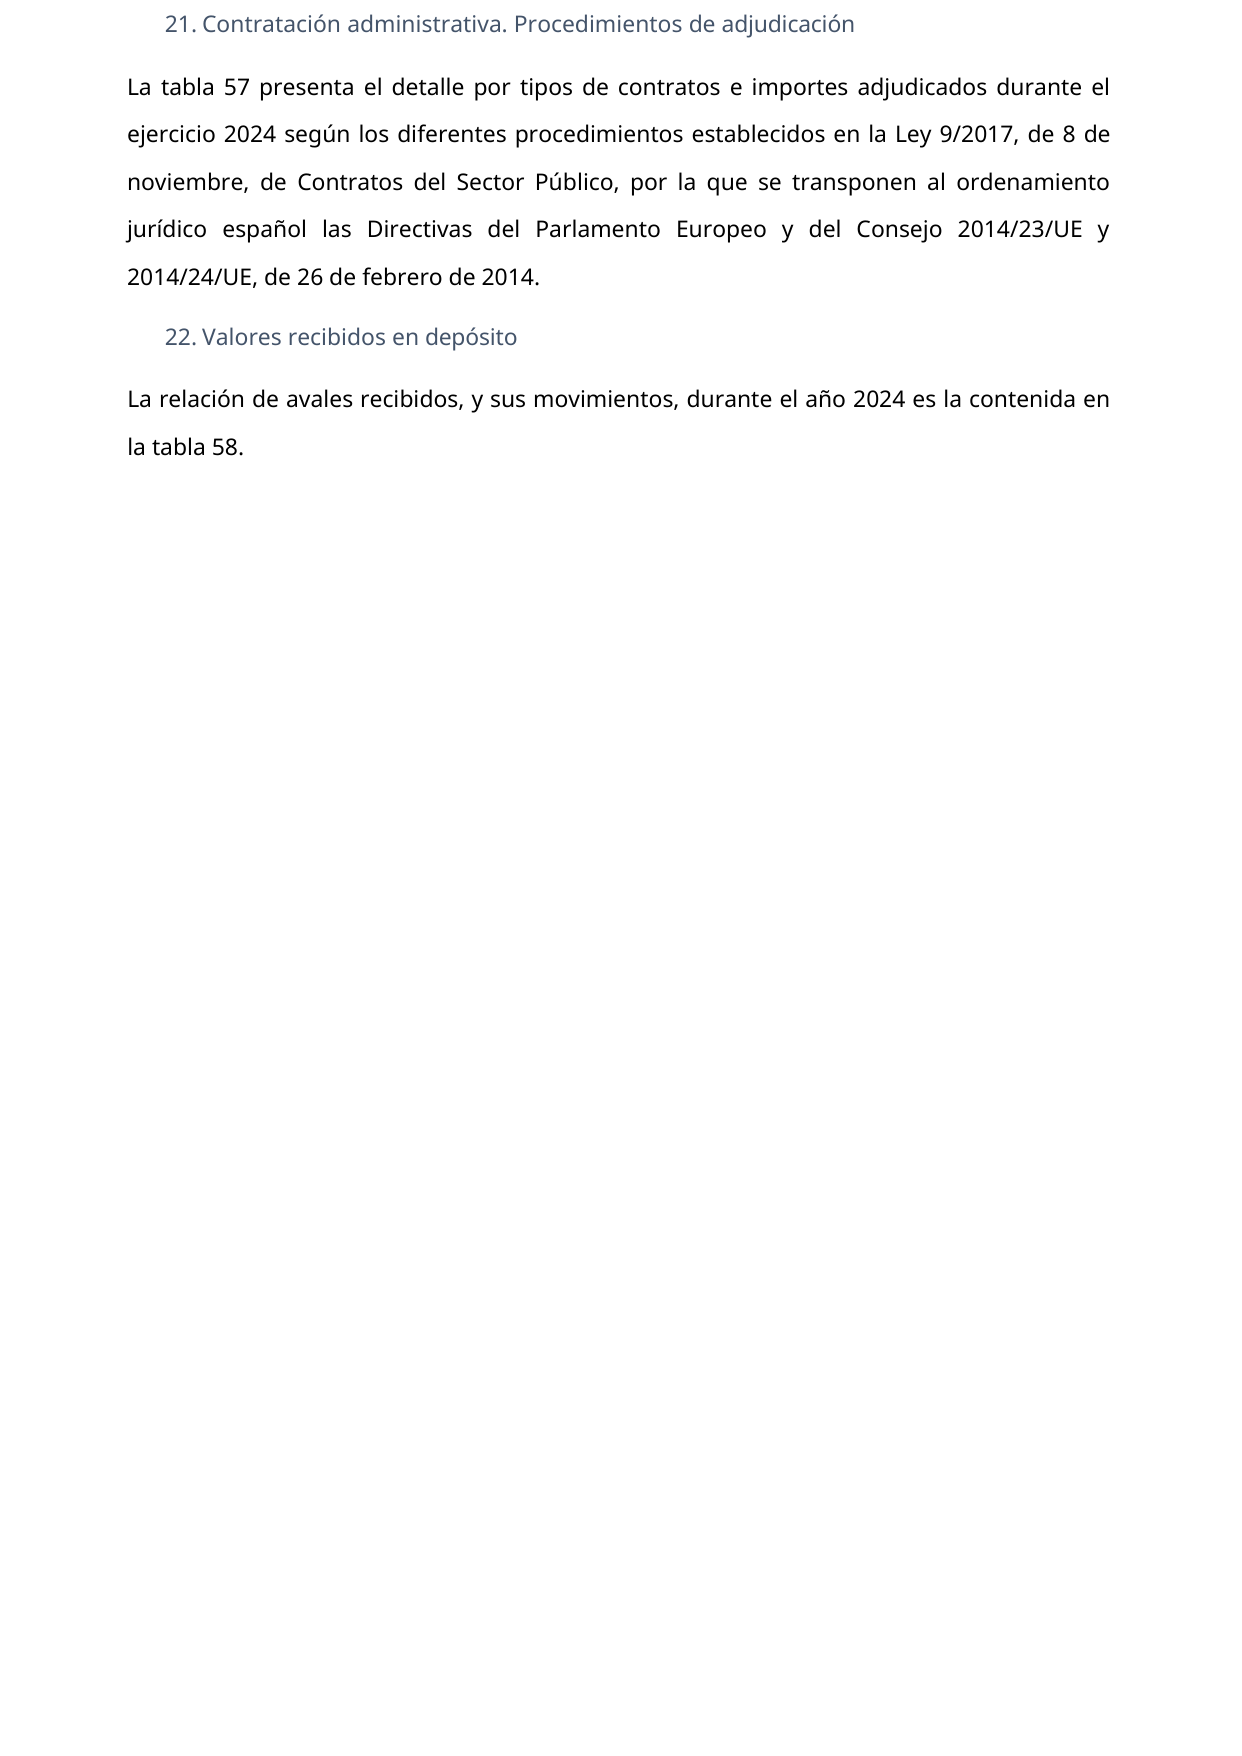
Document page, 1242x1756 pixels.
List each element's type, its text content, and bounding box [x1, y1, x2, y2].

list Valores recibidos en depósito [164, 321, 1183, 352]
text La relación de avales recibidos, y sus movimientos, durante el año 2024 es la contenida en la tabla 58. [127, 383, 1111, 462]
text La tabla 57 presenta el detalle por tipos de contratos e importes adjudicados durante el ejercicio 2024 según los diferentes procedimientos establecidos en la Ley 9/2017, de 8 de noviembre, de Contratos del Sector Público, por la que se transponen al ordenamiento jurídico español las Directivas del Parlamento Europeo y del Consejo 2014/23/UE y 2014/24/UE, de 26 de febrero de 2014. [127, 71, 1111, 292]
list Contratación administrativa. Procedimientos de adjudicación [164, 8, 1183, 39]
